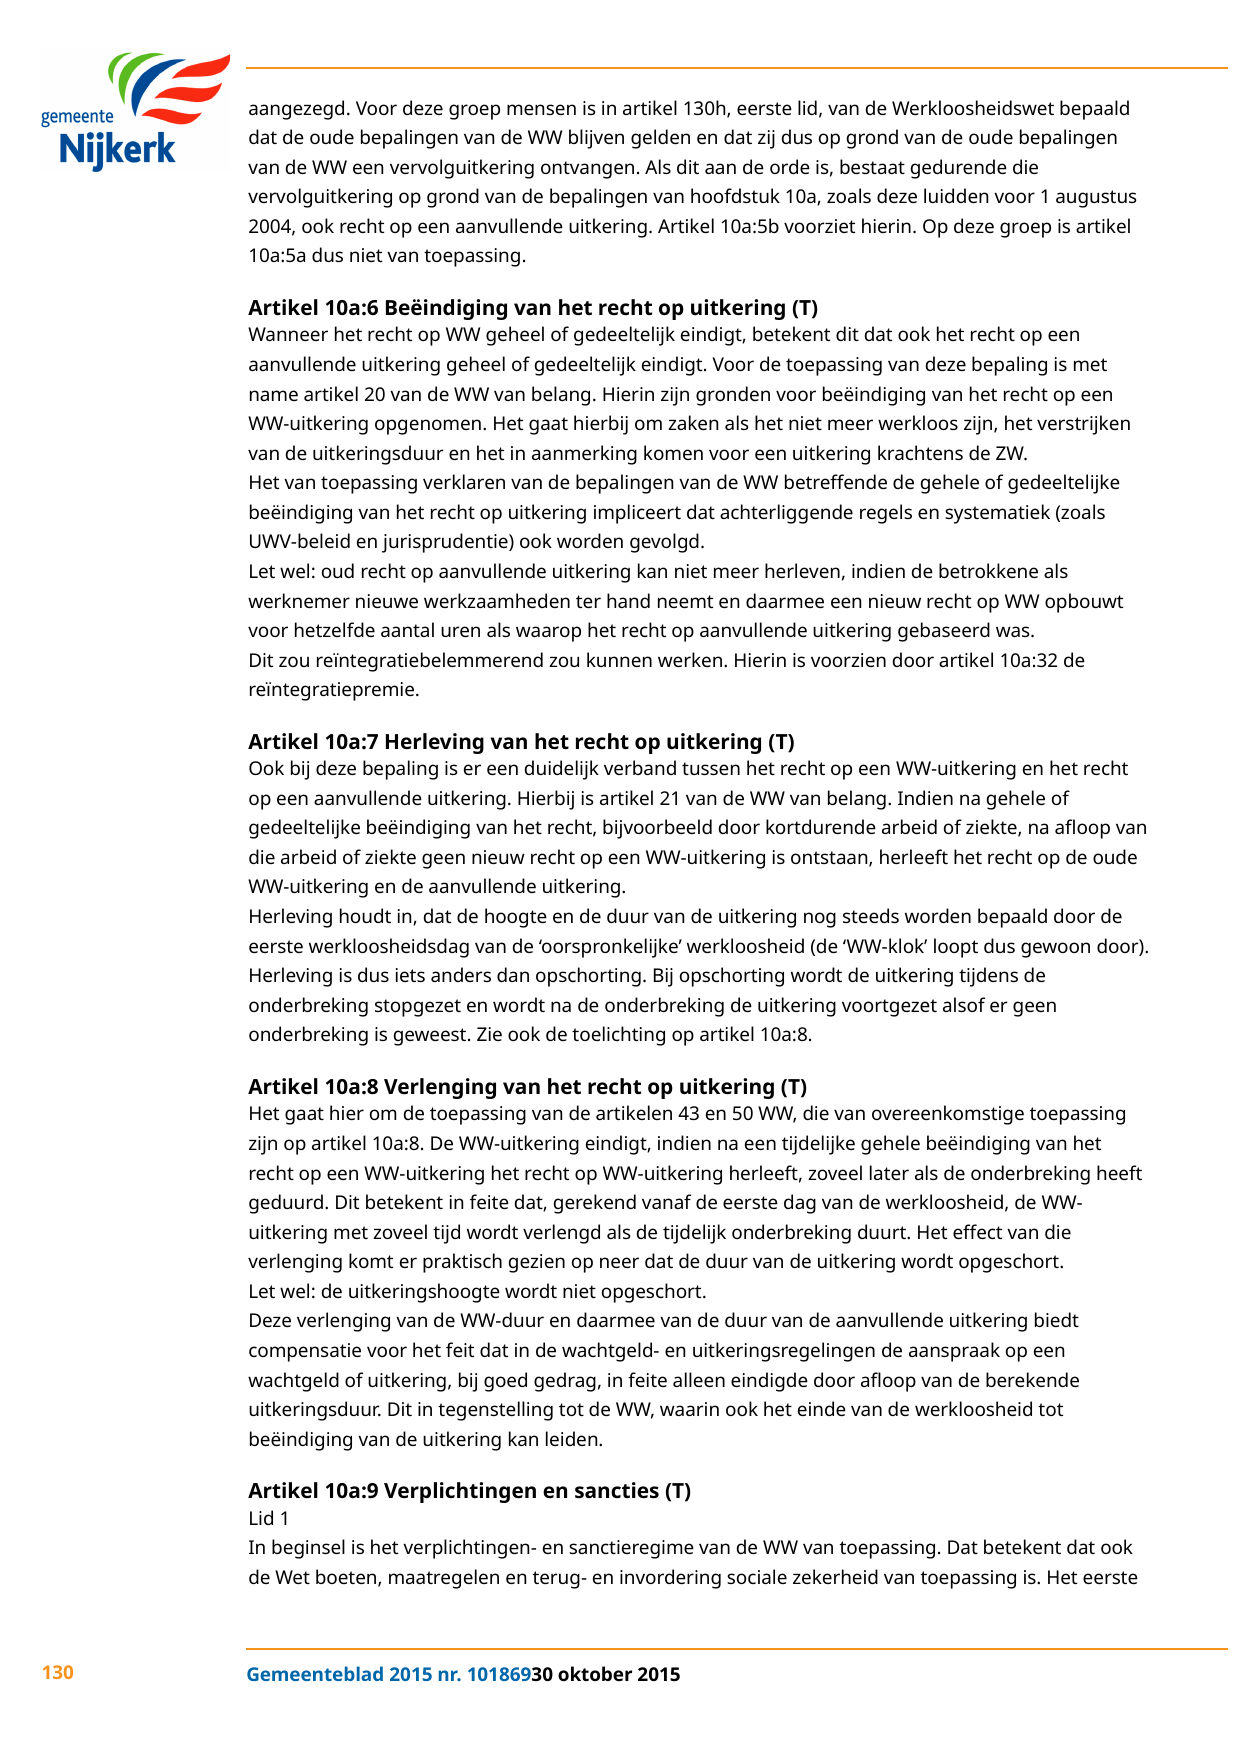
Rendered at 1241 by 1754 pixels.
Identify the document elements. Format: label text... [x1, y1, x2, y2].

text In beginsel is het verplichtingen- en sanctieregime van de WW van toepassing. Dat betekent dat ook de Wet boeten, maatregelen en terug- en invordering sociale zekerheid van toepassing is. Het eerste [248, 1534, 1152, 1590]
text Artikel 10a:8 Verlenging van het recht op uitkering (T) [248, 1072, 1152, 1101]
text Let wel: de uitkeringshoogte wordt niet opgeschort. [248, 1278, 1152, 1304]
text Dit zou reïntegratiebelemmerend zou kunnen werken. Hierin is voorzien door artikel 10a:32 de reïntegratiepremie. [248, 647, 1152, 702]
text Lid 1 [248, 1505, 1152, 1531]
text Let wel: oud recht op aanvullende uitkering kan niet meer herleven, indien de betrokkene als werknemer nieuwe werkzaamheden ter hand neemt en daarmee een nieuw recht op WW opbouwt voor hetzelfde aantal uren als waarop het recht op aanvullende uitkering gebaseerd was. [248, 558, 1152, 643]
text Het van toepassing verklaren van de bepalingen van de WW betreffende de gehele of gedeeltelijke beëindiging van het recht op uitkering impliceert dat achterliggende regels en systematiek (zoals UWV-beleid en jurisprudentie) ook worden gevolgd. [248, 469, 1152, 554]
text Het gaat hier om de toepassing van de artikelen 43 en 50 WW, die van overeenkomstige toepassing zijn op artikel 10a:8. De WW-uitkering eindigt, indien na een tijdelijke gehele beëindiging van het recht op een WW-uitkering het recht op WW-uitkering herleeft, zoveel later als de onderbreking heeft geduurd. Dit betekent in feite dat, gerekend vanaf de eerste dag van de werkloosheid, de WW-uitkering met zoveel tijd wordt verlengd als de tijdelijk onderbreking duurt. Het effect van die verlenging komt er praktisch gezien op neer dat de duur van de uitkering wordt opgeschort. [248, 1101, 1152, 1274]
text Artikel 10a:7 Herleving van het recht op uitkering (T) [248, 727, 1152, 755]
text aangezegd. Voor deze groep mensen is in artikel 130h, eerste lid, van de Werkloosheidswet bepaald dat de oude bepalingen van de WW blijven gelden en dat zij dus op grond van de oude bepalingen van de WW een vervolguitkering ontvangen. Als dit aan de orde is, bestaat gedurende die vervolguitkering op grond van de bepalingen van hoofdstuk 10a, zoals deze luidden voor 1 augustus 2004, ook recht op een aanvullende uitkering. Artikel 10a:5b voorziet hierin. Op deze groep is artikel 10a:5a dus niet van toepassing. [248, 95, 1152, 268]
text Deze verlenging van de WW-duur en daarmee van de duur van de aanvullende uitkering biedt compensatie voor het feit dat in de wachtgeld- en uitkeringsregelingen de aanspraak op een wachtgeld of uitkering, bij goed gedrag, in feite alleen eindigde door afloop van de berekende uitkeringsduur. Dit in tegenstelling tot de WW, waarin ook het einde van de werkloosheid tot beëindiging van de uitkering kan leiden. [248, 1308, 1152, 1452]
picture [41, 47, 231, 172]
text Artikel 10a:6 Beëindiging van het recht op uitkering (T) [248, 293, 1152, 322]
text Ook bij deze bepaling is er een duidelijk verband tussen het recht op een WW-uitkering en het recht op een aanvullende uitkering. Hierbij is artikel 21 van de WW van belang. Indien na gehele of gedeeltelijke beëindiging van het recht, bijvoorbeeld door kortdurende arbeid of ziekte, na afloop van die arbeid of ziekte geen nieuw recht op een WW-uitkering is ontstaan, herleeft het recht op de oude WW-uitkering en de aanvullende uitkering. [248, 755, 1152, 899]
text Wanneer het recht op WW geheel of gedeeltelijk eindigt, betekent dit dat ook het recht op een aanvullende uitkering geheel of gedeeltelijk eindigt. Voor de toepassing van deze bepaling is met name artikel 20 van de WW van belang. Hierin zijn gronden voor beëindiging van het recht op een WW-uitkering opgenomen. Het gaat hierbij om zaken als het niet meer werkloos zijn, het verstrijken van de uitkeringsduur en het in aanmerking komen voor een uitkering krachtens de ZW. [248, 322, 1152, 466]
text Artikel 10a:9 Verplichtingen en sancties (T) [248, 1476, 1152, 1505]
text Herleving houdt in, dat de hoogte en de duur van de uitkering nog steeds worden bepaald door de eerste werkloosheidsdag van de ‘oorspronkelijke’ werkloosheid (de ‘WW-klok’ loopt dus gewoon door). Herleving is dus iets anders dan opschorting. Bij opschorting wordt de uitkering tijdens de onderbreking stopgezet en wordt na de onderbreking de uitkering voortgezet alsof er geen onderbreking is geweest. Zie ook de toelichting op artikel 10a:8. [248, 903, 1152, 1047]
